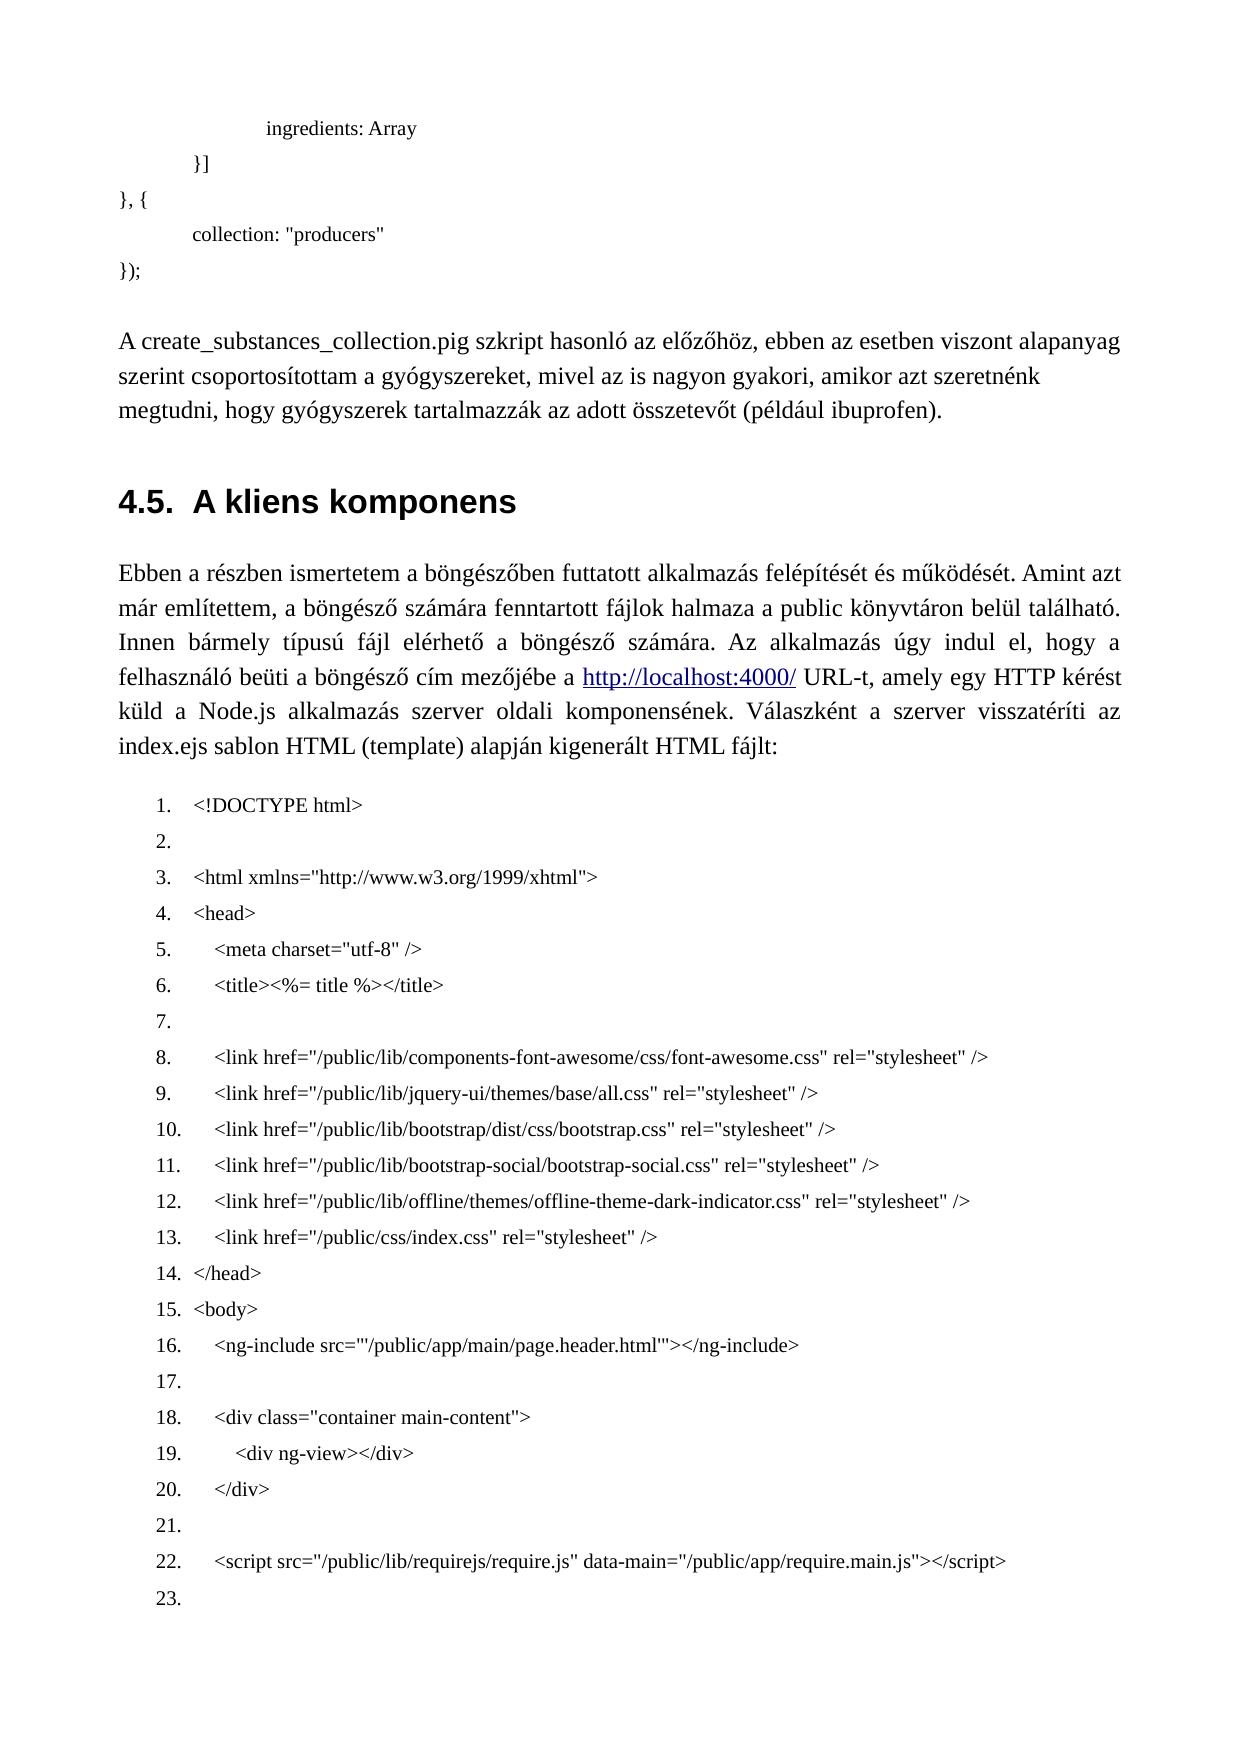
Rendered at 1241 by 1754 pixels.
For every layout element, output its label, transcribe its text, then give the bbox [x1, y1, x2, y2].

title Ebben a részben ismertetem a böngészőben futtatott alkalmazás felépítését és működését. Amint azt már említettem, a böngésző számára fenntartott fájlok halmaza a public könyvtáron belül található. Innen bármely típusú fájl elérhető a böngésző számára. Az alkalmazás úgy indul el, hogy a felhasználó beüti a böngésző cím mezőjébe a http://localhost:4000/ URL-t, amely egy HTTP kérést küld a Node.js alkalmazás szerver oldali komponensének. Válaszként a szerver visszatéríti az index.ejs sablon HTML (template) alapján kigenerált HTML fájlt: [118, 558, 1122, 759]
list <title><%= title %></title> [156, 975, 1122, 996]
list <link href="/public/lib/jquery-ui/themes/base/all.css" rel="stylesheet" /> [156, 1083, 1122, 1104]
list <link href="/public/css/index.css" rel="stylesheet" /> [156, 1228, 1122, 1249]
list </head> [156, 1264, 1122, 1285]
list <div class="container main-content"> [156, 1408, 1122, 1429]
text collection: "producers" [118, 225, 1122, 246]
subtitle A kliens komponens [118, 482, 1122, 521]
list <meta charset="utf-8" /> [156, 939, 1122, 960]
text ingredients: Array [118, 118, 1122, 139]
text }); [118, 261, 1122, 282]
text }] [118, 154, 1122, 175]
list <div ng-view></div> [156, 1444, 1122, 1465]
list <link href="/public/lib/bootstrap-social/bootstrap-social.css" rel="stylesheet" /> [156, 1156, 1122, 1177]
list </div> [156, 1480, 1122, 1501]
text }, { [118, 189, 1122, 210]
list <link href="/public/lib/bootstrap/dist/css/bootstrap.css" rel="stylesheet" /> [156, 1119, 1122, 1141]
list <!DOCTYPE html> [156, 795, 1122, 816]
list <html xmlns="http://www.w3.org/1999/xhtml"> [156, 867, 1122, 888]
list <link href="/public/lib/offline/themes/offline-theme-dark-indicator.css" rel="stylesheet" /> [156, 1192, 1122, 1213]
list <head> [156, 903, 1122, 924]
list <link href="/public/lib/components-font-awesome/css/font-awesome.css" rel="stylesheet" /> [156, 1047, 1122, 1068]
list <script src="/public/lib/requirejs/require.js" data-main="/public/app/require.main.js"></script> [156, 1552, 1122, 1573]
title A create_substances_collection.pig szkript hasonló az előzőhöz, ebben az esetben viszont alapanyag szerint csoportosítottam a gyógyszereket, mivel az is nagyon gyakori, amikor azt szeretnénk megtudni, hogy gyógyszerek tartalmazzák az adott összetevőt (például ibuprofen). [118, 326, 1122, 424]
list <ng-include src="'/public/app/main/page.header.html'"></ng-include> [156, 1336, 1122, 1357]
list <body> [156, 1300, 1122, 1321]
